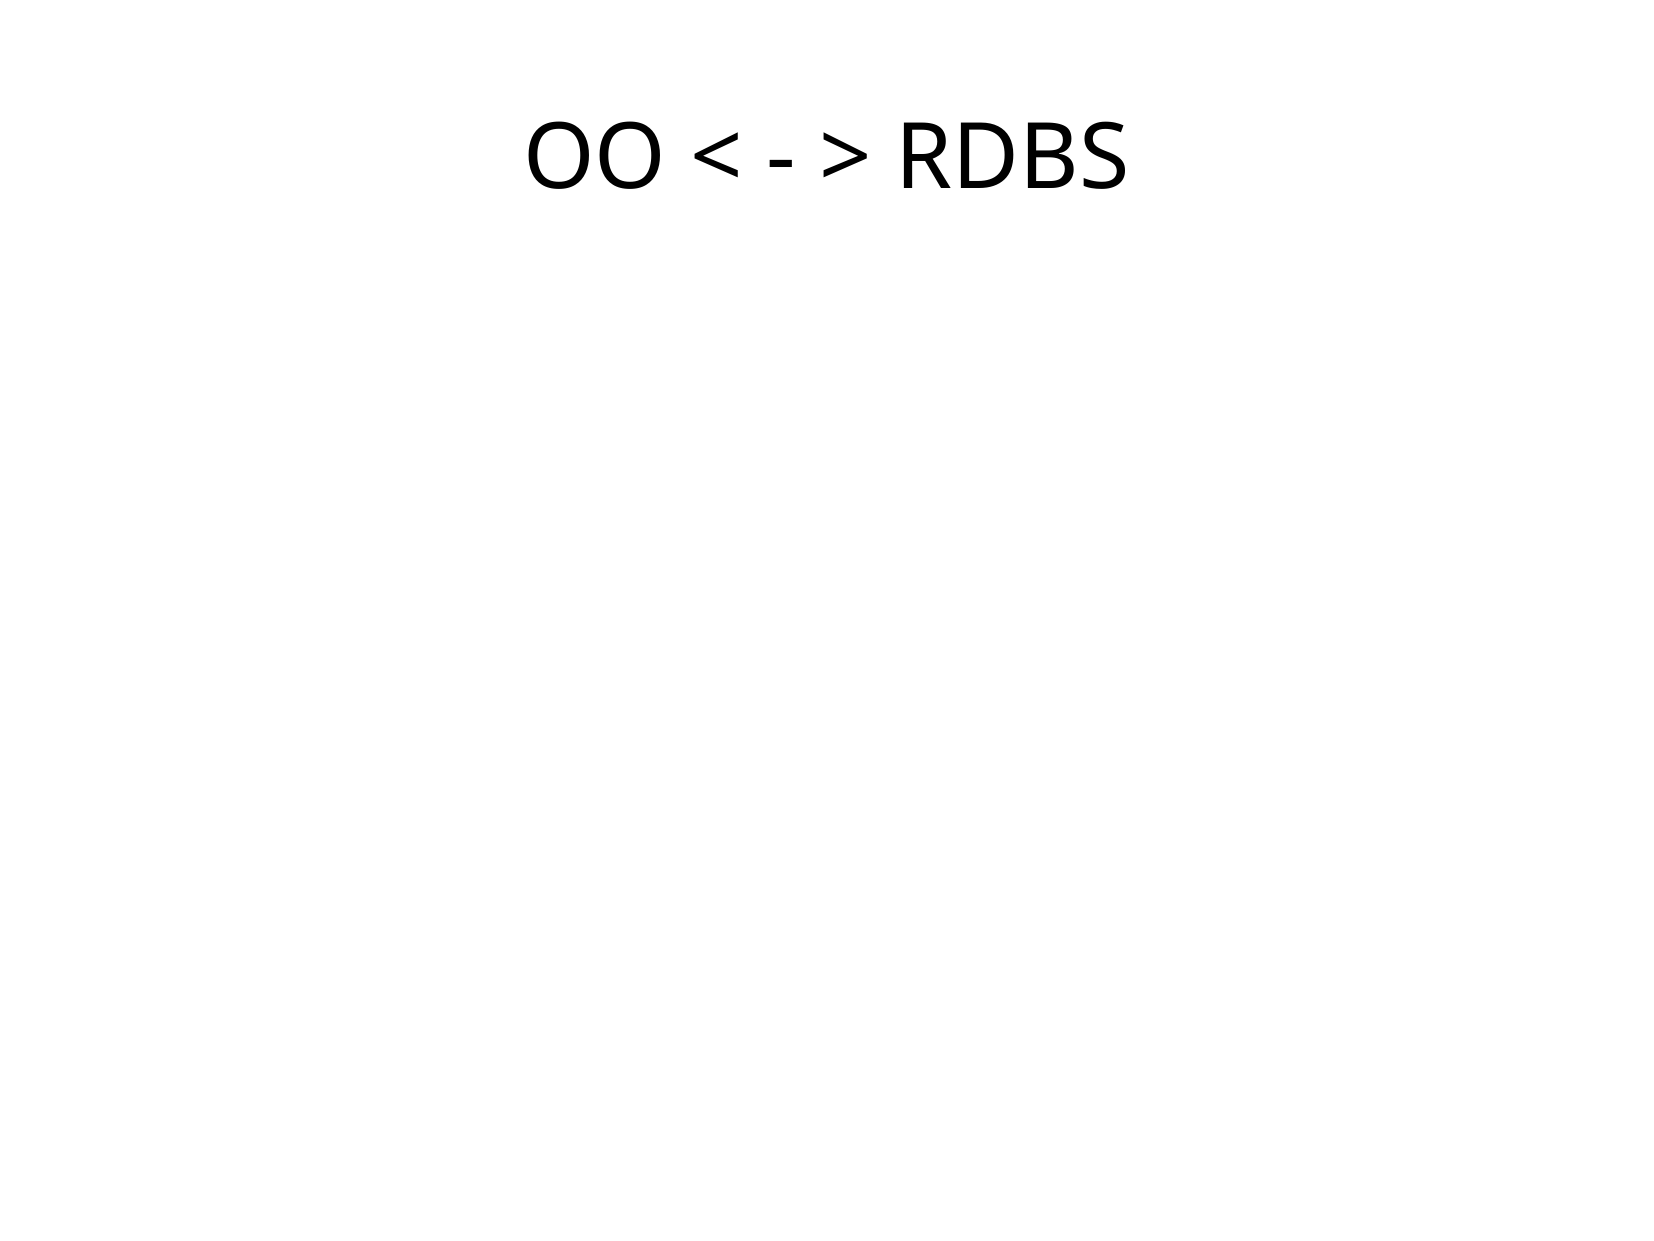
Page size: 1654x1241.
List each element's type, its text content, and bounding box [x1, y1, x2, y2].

title OO < - > RDBS [82, 49, 1571, 257]
